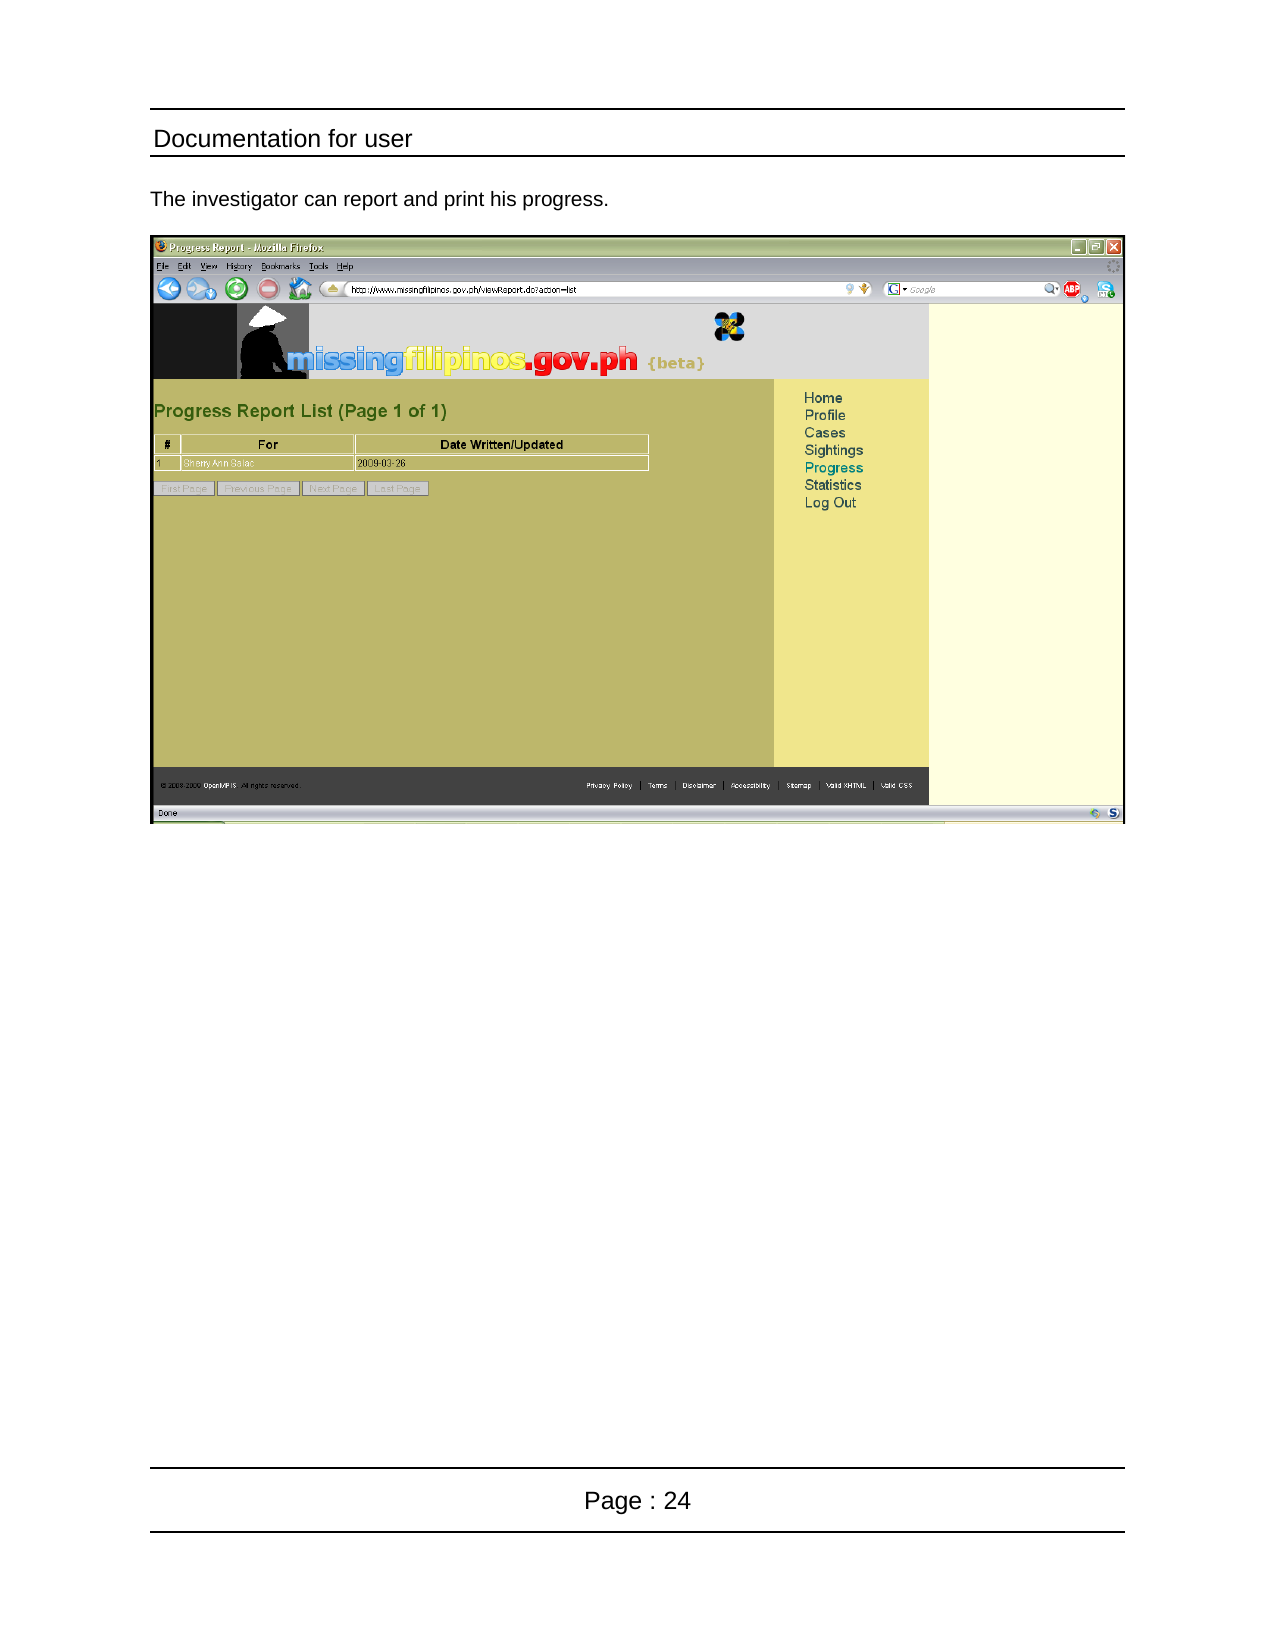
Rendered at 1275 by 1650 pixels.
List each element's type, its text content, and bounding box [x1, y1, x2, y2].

picture [150, 235, 1125, 824]
text The investigator can report and print his progress. [150, 187, 1125, 211]
